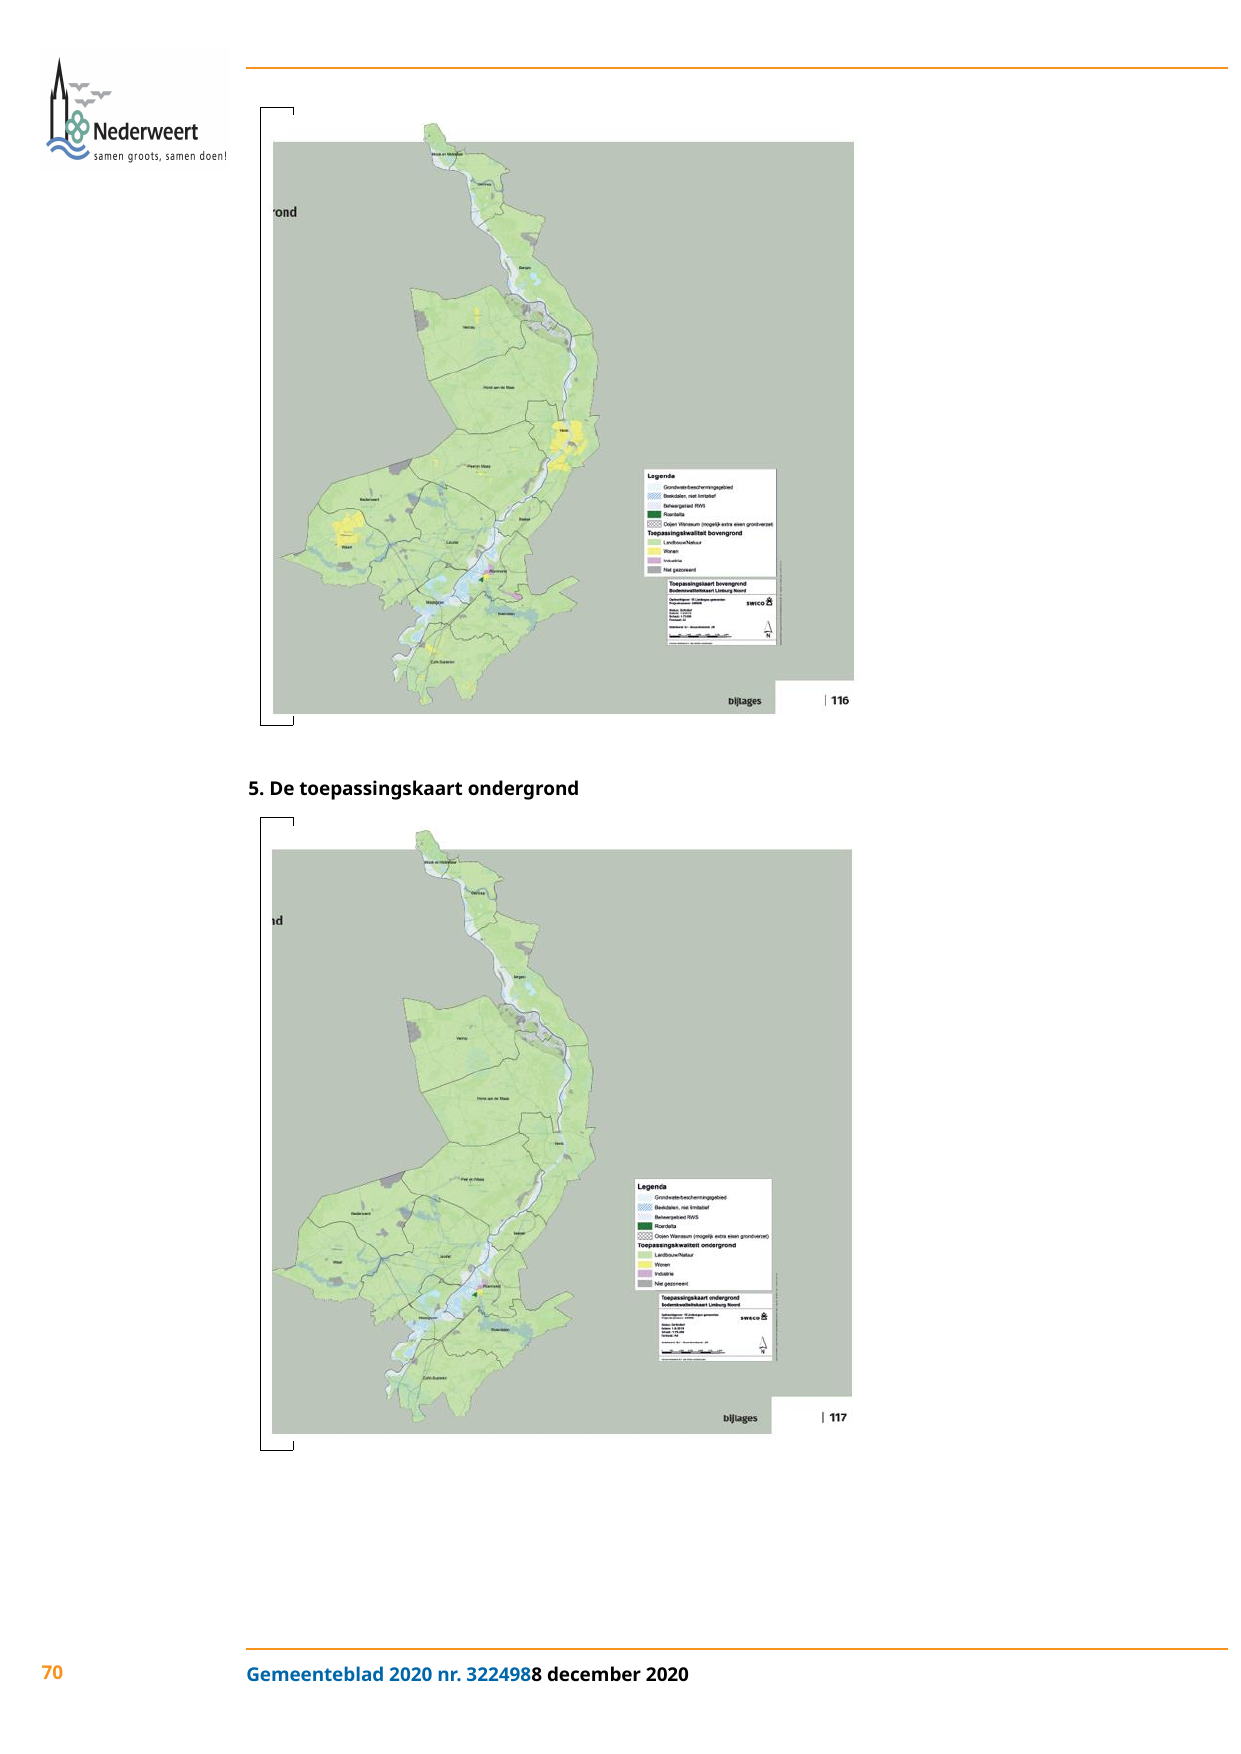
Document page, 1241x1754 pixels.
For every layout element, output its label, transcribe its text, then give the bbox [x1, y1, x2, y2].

picture [41, 47, 231, 172]
picture [268, 115, 860, 716]
picture [268, 826, 860, 1441]
text 5. De toepassingskaart ondergrond [248, 776, 1152, 801]
